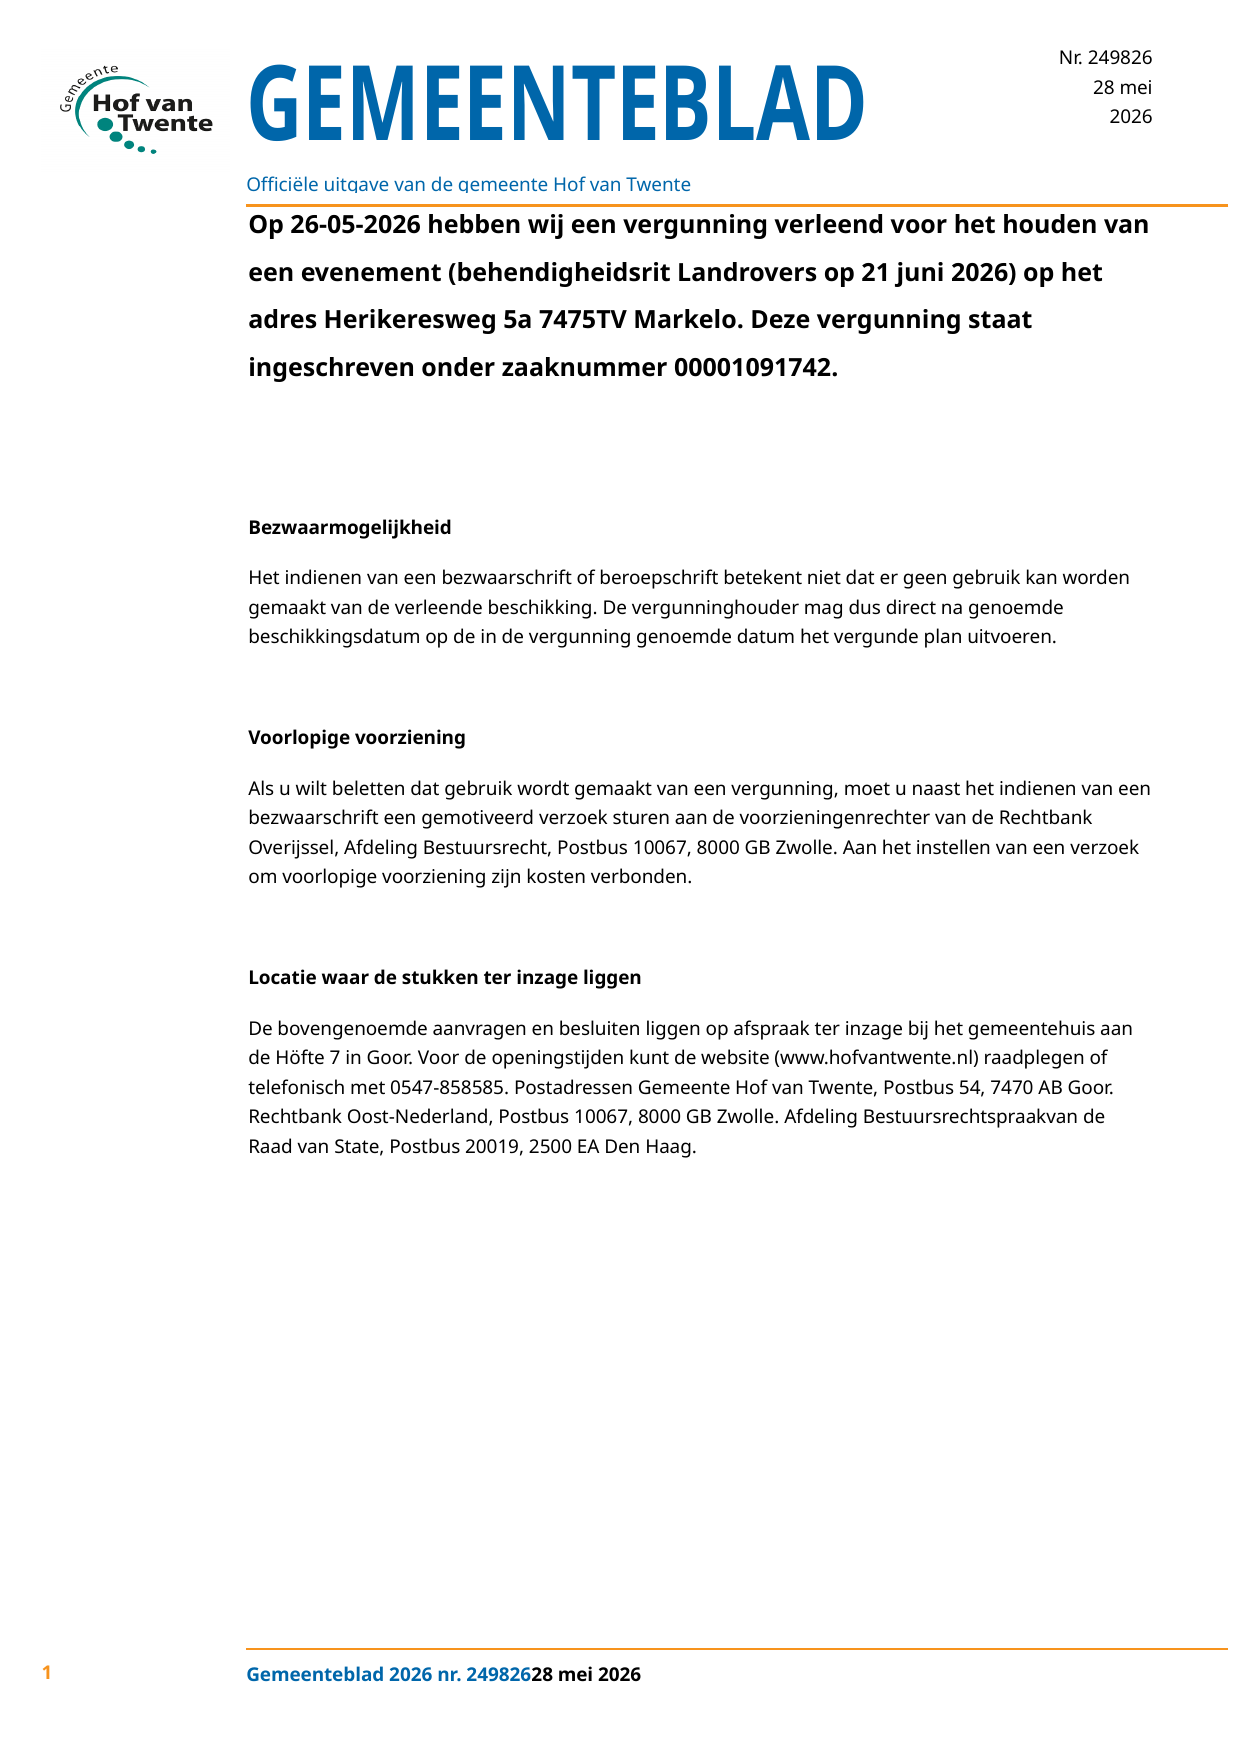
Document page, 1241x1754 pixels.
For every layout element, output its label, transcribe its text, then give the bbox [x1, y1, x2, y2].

text Locatie waar de stukken ter inzage liggen [248, 964, 1152, 990]
text De bovengenoemde aanvragen en besluiten liggen op afspraak ter inzage bij het gemeentehuis aan de Höfte 7 in Goor. Voor de openingstijden kunt de website (www.hofvantwente.nl) raadplegen of telefonisch met 0547-858585. Postadressen Gemeente Hof van Twente, Postbus 54, 7470 AB Goor. Rechtbank Oost-Nederland, Postbus 10067, 8000 GB Zwolle. Afdeling Bestuursrechtspraakvan de Raad van State, Postbus 20019, 2500 EA Den Haag. [248, 1015, 1152, 1159]
text Het indienen van een bezwaarschrift of beroepschrift betekent niet dat er geen gebruik kan worden gemaakt van de verleende beschikking. De vergunninghouder mag dus direct na genoemde beschikkingsdatum op de in de vergunning genoemde datum het vergunde plan uitvoeren. [248, 564, 1152, 649]
text Voorlopige voorziening [248, 724, 1152, 750]
text Bezwaarmogelijkheid [248, 514, 1152, 540]
text Als u wilt beletten dat gebruik wordt gemaakt van een vergunning, moet u naast het indienen van een bezwaarschrift een gemotiveerd verzoek sturen aan de voorzieningenrechter van de Rechtbank Overijssel, Afdeling Bestuursrecht, Postbus 10067, 8000 GB Zwolle. Aan het instellen van een verzoek om voorlopige voorziening zijn kosten verbonden. [248, 775, 1152, 889]
text Op 26-05-2026 hebben wij een vergunning verleend voor het houden van een evenement (behendigheidsrit Landrovers op 21 juni 2026) op het adres Herikeresweg 5a 7475TV Markelo. Deze vergunning staat ingeschreven onder zaaknummer 00001091742. [248, 207, 1152, 384]
picture [41, 47, 231, 172]
